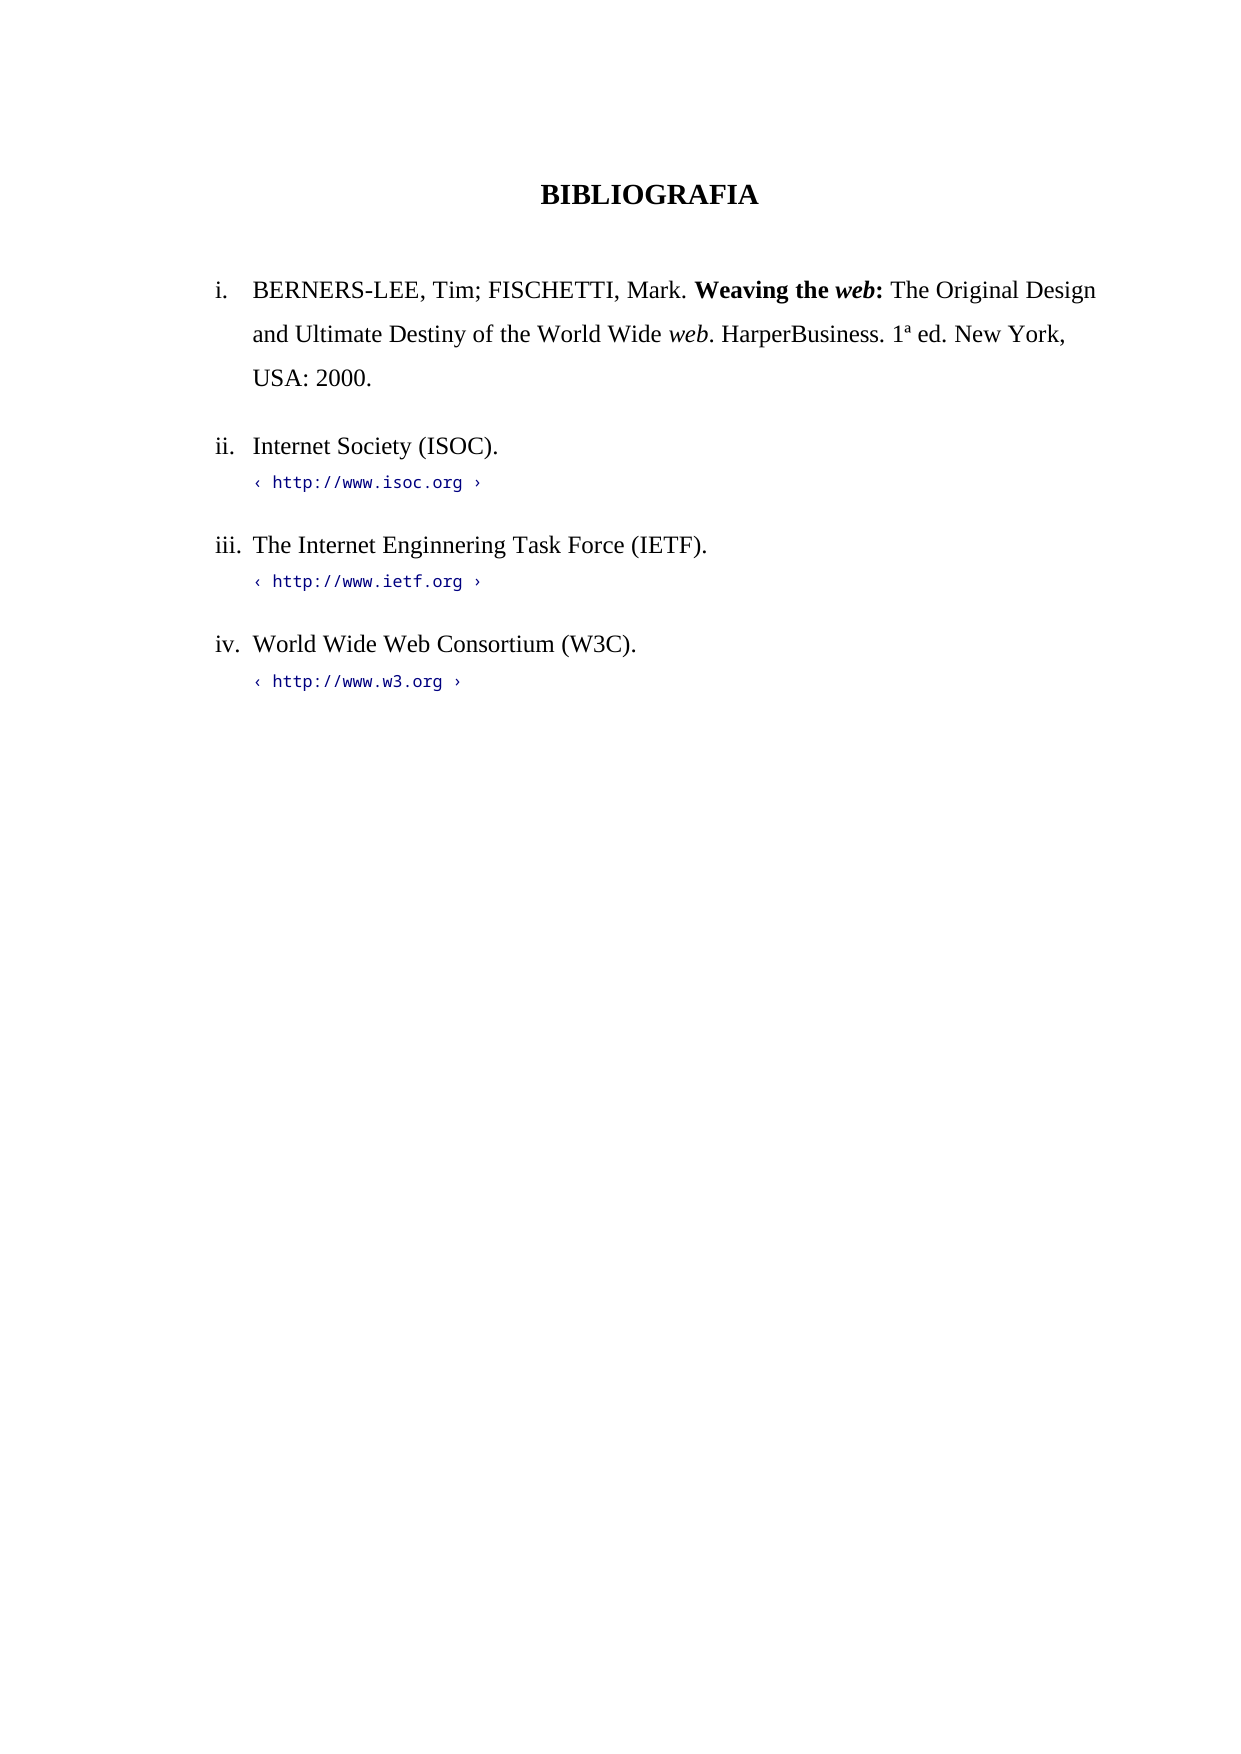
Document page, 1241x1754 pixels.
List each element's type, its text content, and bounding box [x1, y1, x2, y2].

text Bibliografia [177, 177, 1122, 211]
list World Wide Web Consortium (W3C). ‹ http://www.w3.org › [215, 629, 1122, 692]
list The Internet Enginnering Task Force (IETF). ‹ http://www.ietf.org › [215, 530, 1122, 593]
list BERNERS-LEE, Tim; FISCHETTI, Mark. Weaving the web: The Original Design and Ultimate Destiny of the World Wide web. HarperBusiness. 1ª ed. New York, USA: 2000. [215, 275, 1122, 392]
list Internet Society (ISOC). ‹ http://www.isoc.org › [215, 431, 1122, 494]
